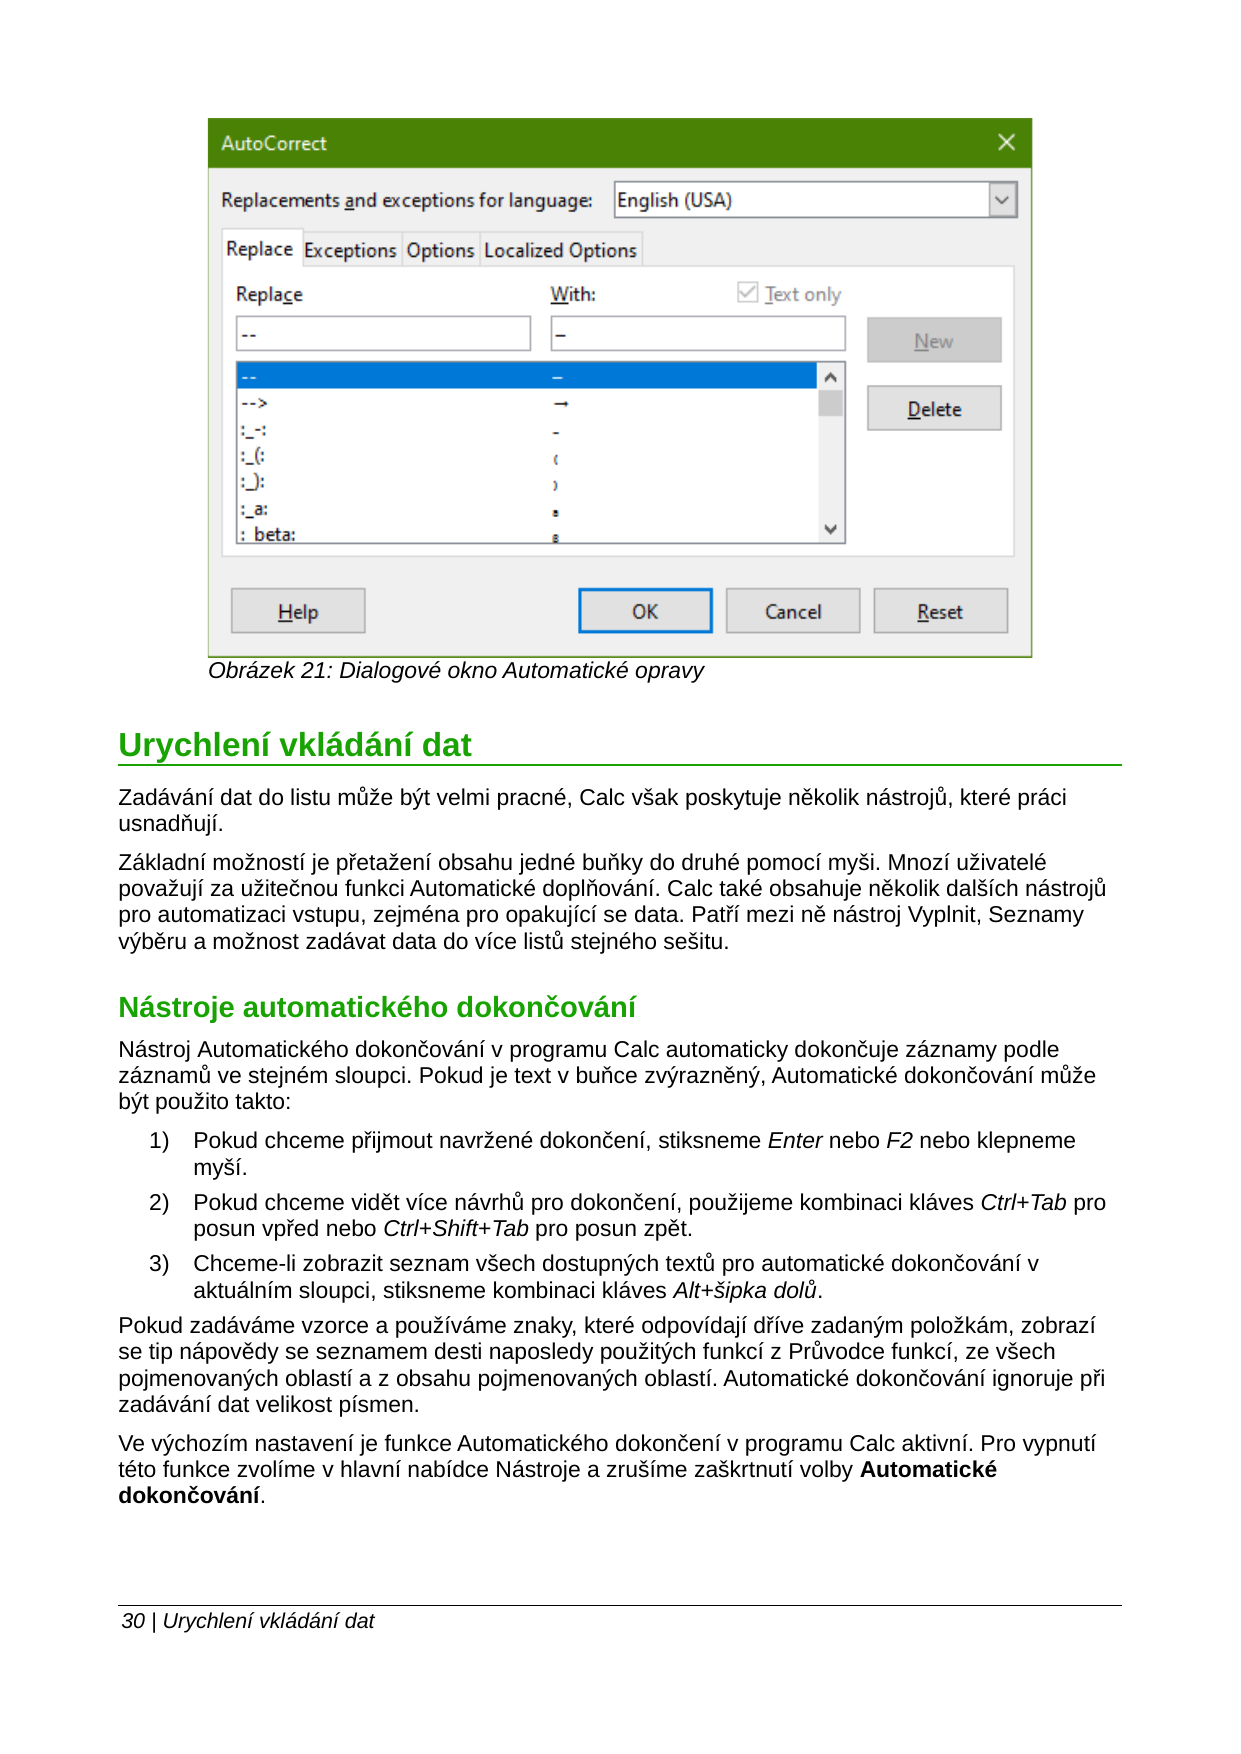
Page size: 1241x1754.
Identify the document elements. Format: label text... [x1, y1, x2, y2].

picture [207, 118, 1033, 658]
text Obrázek 21: Dialogové okno Automatické opravy [208, 658, 1032, 684]
text Ve výchozím nastavení je funkce Automatického dokončení v programu Calc aktivní. Pro vypnutí této funkce zvolíme v hlavní nabídce Nástroje a zrušíme zaškrtnutí volby Automatické dokončování. [118, 1430, 1122, 1509]
text Nástroj Automatického dokončování v programu Calc automaticky dokončuje záznamy podle záznamů ve stejném sloupci. Pokud je text v buňce zvýrazněný, Automatické dokončování může být použito takto: [118, 1036, 1122, 1115]
text Zadávání dat do listu může být velmi pracné, Calc však poskytuje několik nástrojů, které práci usnadňují. [118, 783, 1122, 836]
list Pokud chceme přijmout navržené dokončení, stiksneme Enter nebo F2 nebo klepneme myší. [169, 1127, 1122, 1180]
list Chceme-li zobrazit seznam všech dostupných textů pro automatické dokončování v aktuálním sloupci, stiksneme kombinaci kláves Alt+šipka dolů. [169, 1250, 1122, 1303]
subtitle Nástroje automatického dokončování [118, 990, 1122, 1024]
text Pokud zadáváme vzorce a používáme znaky, které odpovídají dříve zadaným položkám, zobrazí se tip nápovědy se seznamem desti naposledy použitých funkcí z Průvodce funkcí, ze všech pojmenovaných oblastí a z obsahu pojmenovaných oblastí. Automatické dokončování ignoruje při zadávání dat velikost písmen. [118, 1312, 1122, 1417]
subtitle Urychlení vkládání dat [118, 725, 1122, 764]
text Základní možností je přetažení obsahu jedné buňky do druhé pomocí myši. Mnozí uživatelé považují za užitečnou funkci Automatické doplňování. Calc také obsahuje několik dalších nástrojů pro automatizaci vstupu, zejména pro opakující se data. Patří mezi ně nástroj Vyplnit, Seznamy výběru a možnost zadávat data do více listů stejného sešitu. [118, 849, 1122, 954]
list Pokud chceme vidět více návrhů pro dokončení, použijeme kombinaci kláves Ctrl+Tab pro posun vpřed nebo Ctrl+Shift+Tab pro posun zpět. [169, 1189, 1122, 1241]
